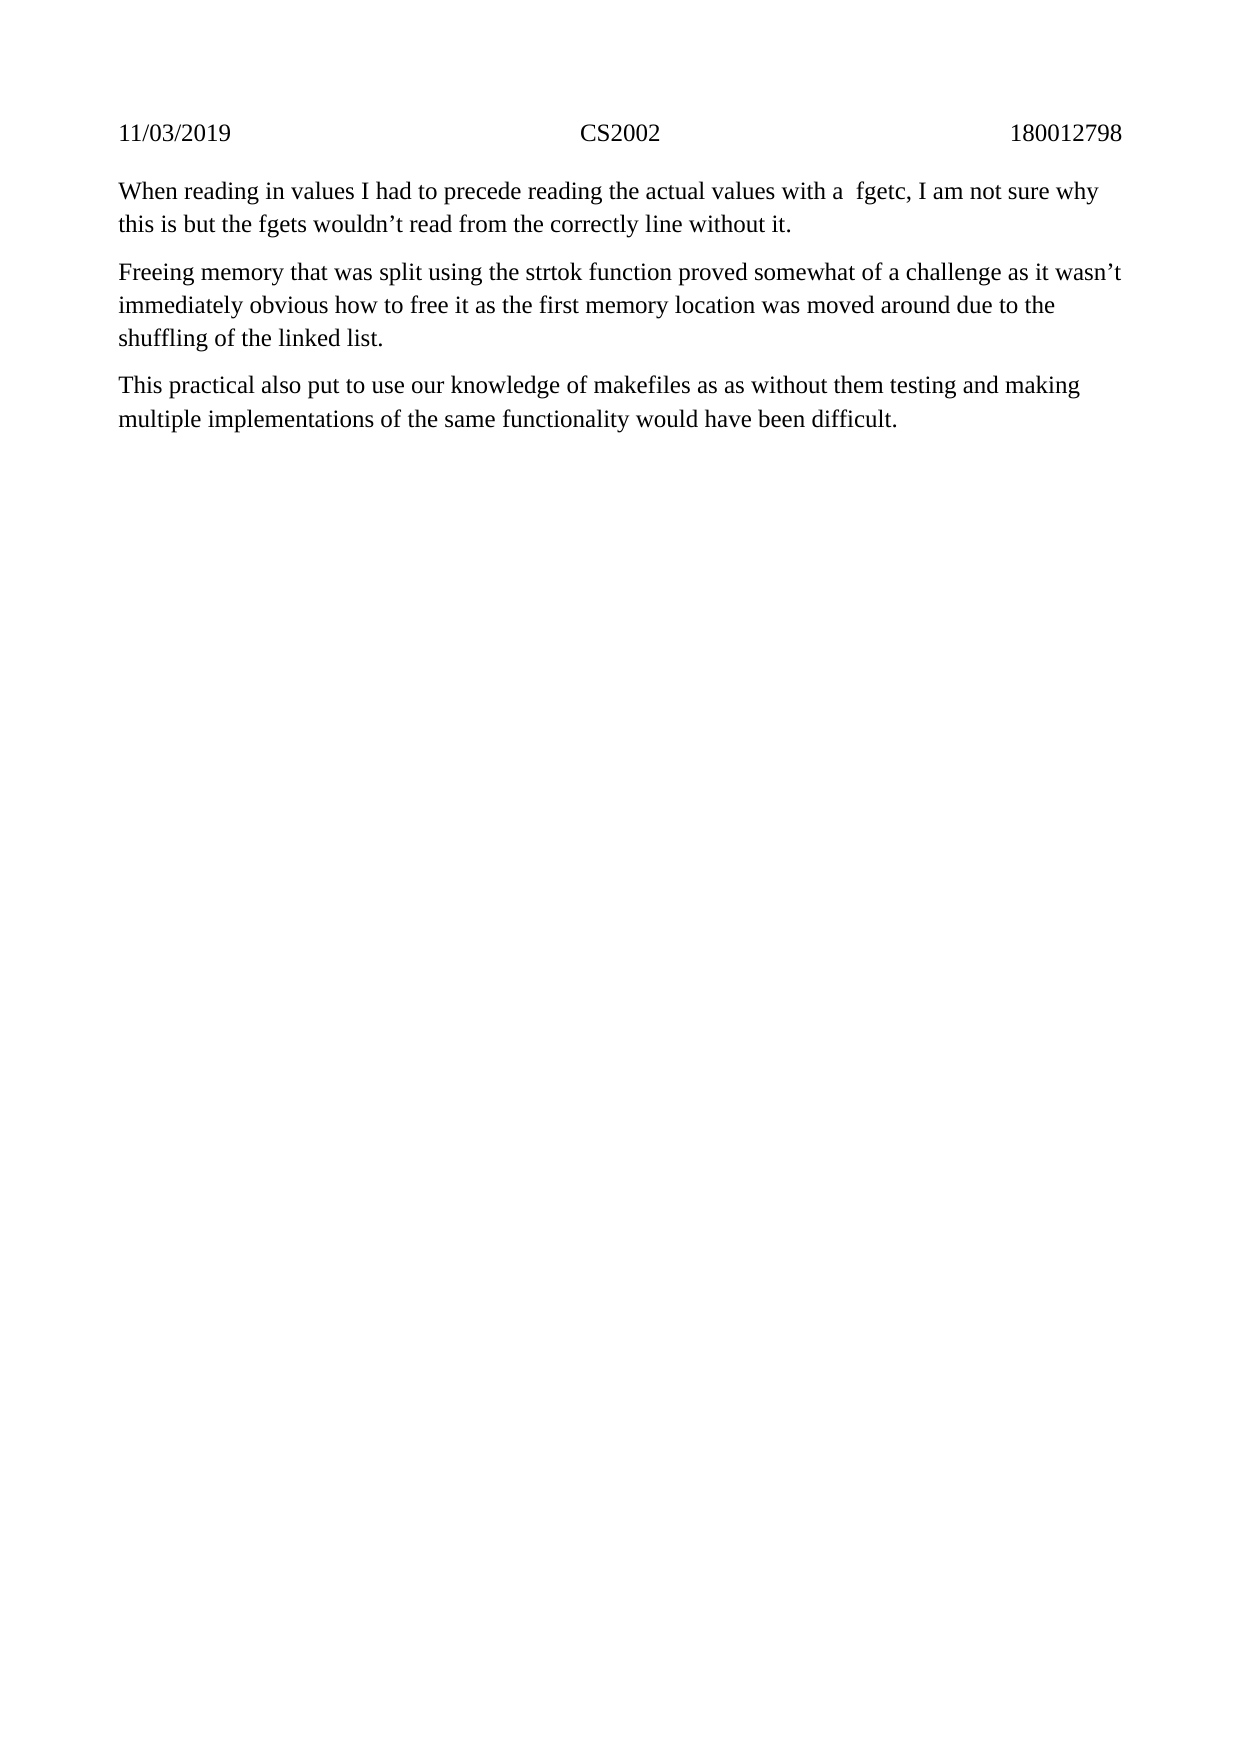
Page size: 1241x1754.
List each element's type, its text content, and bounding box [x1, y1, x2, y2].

text This practical also put to use our knowledge of makefiles as as without them testing and making multiple implementations of the same functionality would have been difficult. [118, 371, 1122, 432]
text When reading in values I had to precede reading the actual values with a fgetc, I am not sure why this is but the fgets wouldn’t read from the correctly line without it. [118, 176, 1122, 238]
text Freeing memory that was split using the strtok function proved somewhat of a challenge as it wasn’t immediately obvious how to free it as the first memory location was moved around due to the shuffling of the linked list. [118, 257, 1122, 352]
